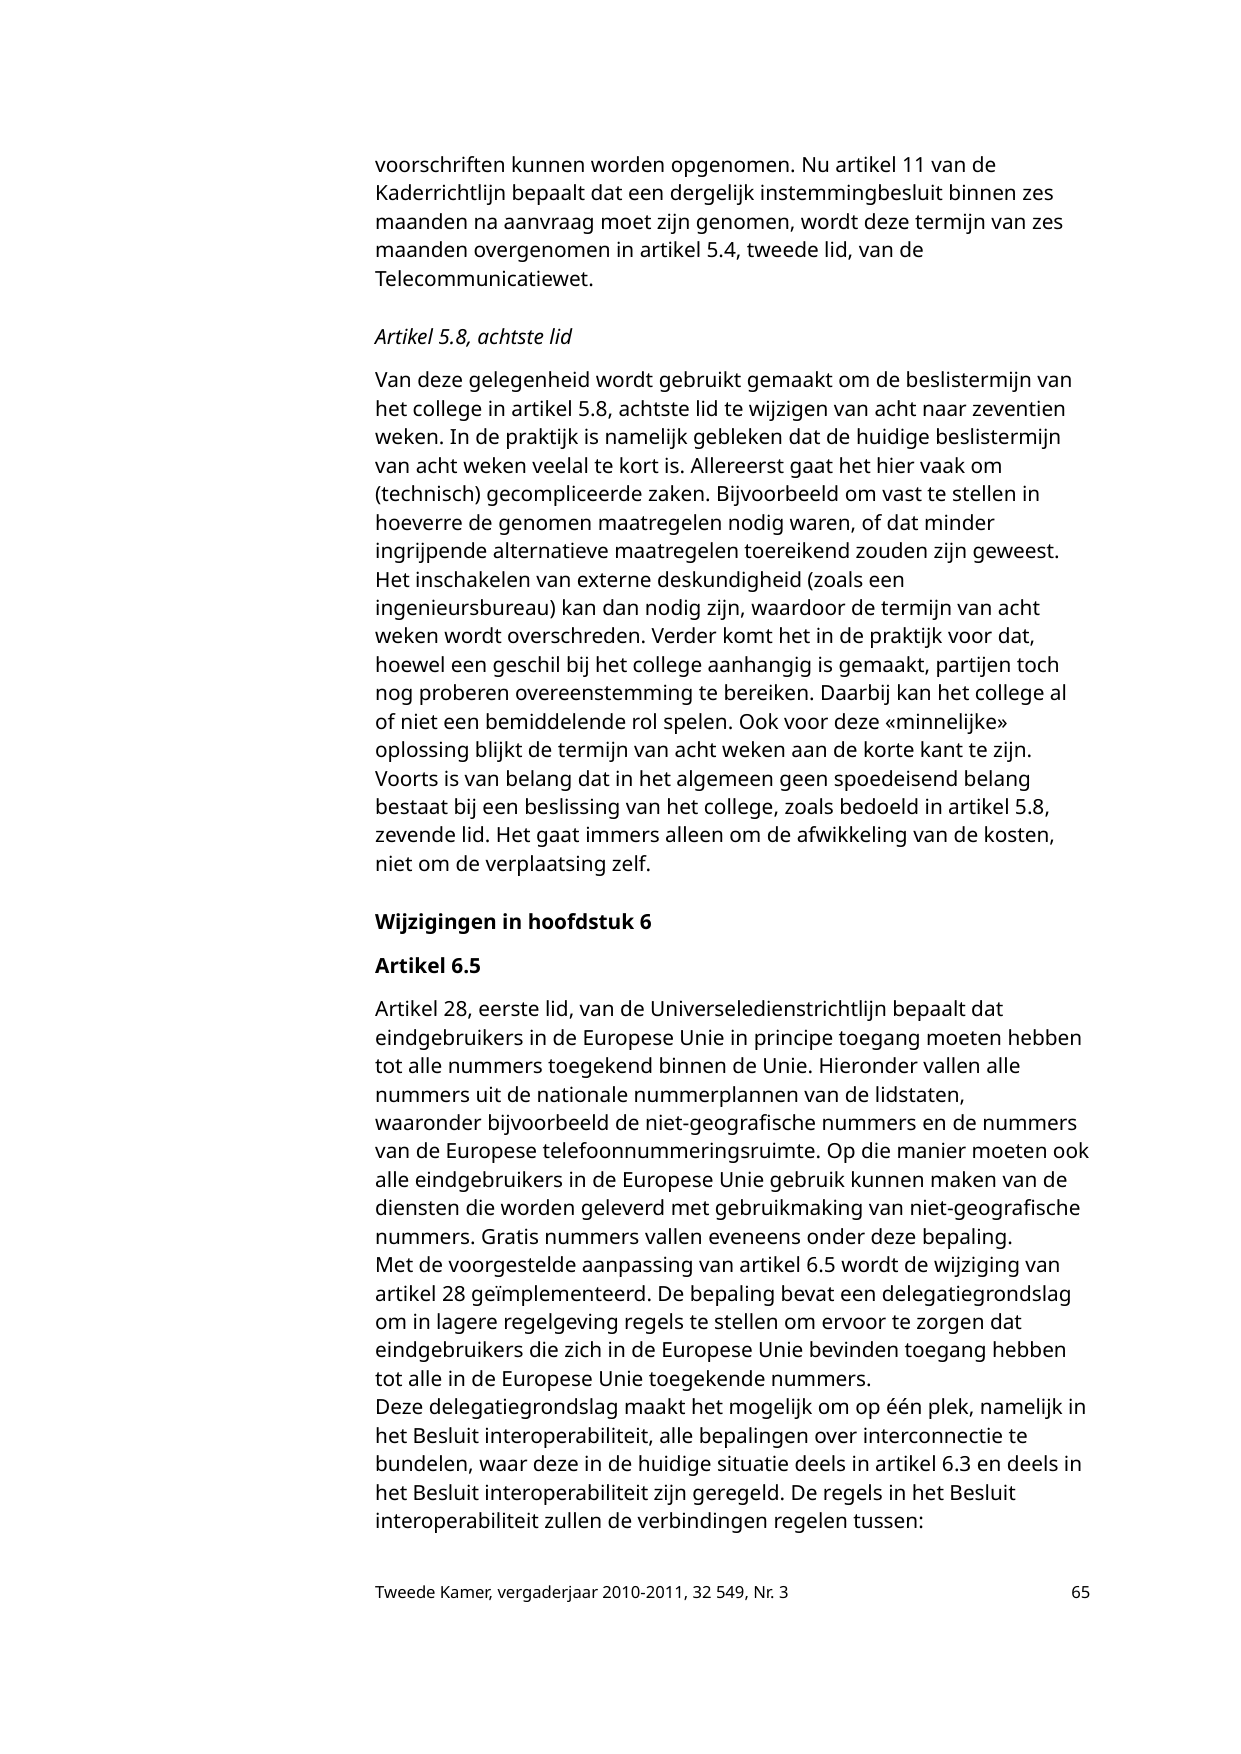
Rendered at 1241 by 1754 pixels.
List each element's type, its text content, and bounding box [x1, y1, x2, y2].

text Artikel 28, eerste lid, van de Universeledienstrichtlijn bepaalt dat eindgebruikers in de Europese Unie in principe toegang moeten hebben tot alle nummers toegekend binnen de Unie. Hieronder vallen alle nummers uit de nationale nummerplannen van de lidstaten, waaronder bijvoorbeeld de niet-geografische nummers en de nummers van de Europese telefoonnummeringsruimte. Op die manier moeten ook alle eindgebruikers in de Europese Unie gebruik kunnen maken van de diensten die worden geleverd met gebruikmaking van niet-geografische nummers. Gratis nummers vallen eveneens onder deze bepaling. [375, 994, 1090, 1250]
text Met de voorgestelde aanpassing van artikel 6.5 wordt de wijziging van artikel 28 geïmplementeerd. De bepaling bevat een delegatiegrondslag om in lagere regelgeving regels te stellen om ervoor te zorgen dat eindgebruikers die zich in de Europese Unie bevinden toegang hebben tot alle in de Europese Unie toegekende nummers. [375, 1250, 1090, 1392]
text Artikel 6.5 [375, 951, 1090, 979]
text voorschriften kunnen worden opgenomen. Nu artikel 11 van de Kaderrichtlijn bepaalt dat een dergelijk instemmingbesluit binnen zes maanden na aanvraag moet zijn genomen, wordt deze termijn van zes maanden overgenomen in artikel 5.4, tweede lid, van de Telecommunicatiewet. [375, 150, 1090, 292]
text Deze delegatiegrondslag maakt het mogelijk om op één plek, namelijk in het Besluit interoperabiliteit, alle bepalingen over interconnectie te bundelen, waar deze in de huidige situatie deels in artikel 6.3 en deels in het Besluit interoperabiliteit zijn geregeld. De regels in het Besluit interoperabiliteit zullen de verbindingen regelen tussen: [375, 1392, 1090, 1535]
text Van deze gelegenheid wordt gebruikt gemaakt om de beslistermijn van het college in artikel 5.8, achtste lid te wijzigen van acht naar zeventien weken. In de praktijk is namelijk gebleken dat de huidige beslistermijn van acht weken veelal te kort is. Allereerst gaat het hier vaak om (technisch) gecompliceerde zaken. Bijvoorbeeld om vast te stellen in hoeverre de genomen maatregelen nodig waren, of dat minder ingrijpende alternatieve maatregelen toereikend zouden zijn geweest. Het inschakelen van externe deskundigheid (zoals een ingenieursbureau) kan dan nodig zijn, waardoor de termijn van acht weken wordt overschreden. Verder komt het in de praktijk voor dat, hoewel een geschil bij het college aanhangig is gemaakt, partijen toch nog proberen overeenstemming te bereiken. Daarbij kan het college al of niet een bemiddelende rol spelen. Ook voor deze «minnelijke» oplossing blijkt de termijn van acht weken aan de korte kant te zijn. Voorts is van belang dat in het algemeen geen spoedeisend belang bestaat bij een beslissing van het college, zoals bedoeld in artikel 5.8, zevende lid. Het gaat immers alleen om de afwikkeling van de kosten, niet om de verplaatsing zelf. [375, 366, 1090, 877]
text Artikel 5.8, achtste lid [375, 322, 1090, 351]
text Wijzigingen in hoofdstuk 6 [375, 907, 1090, 936]
